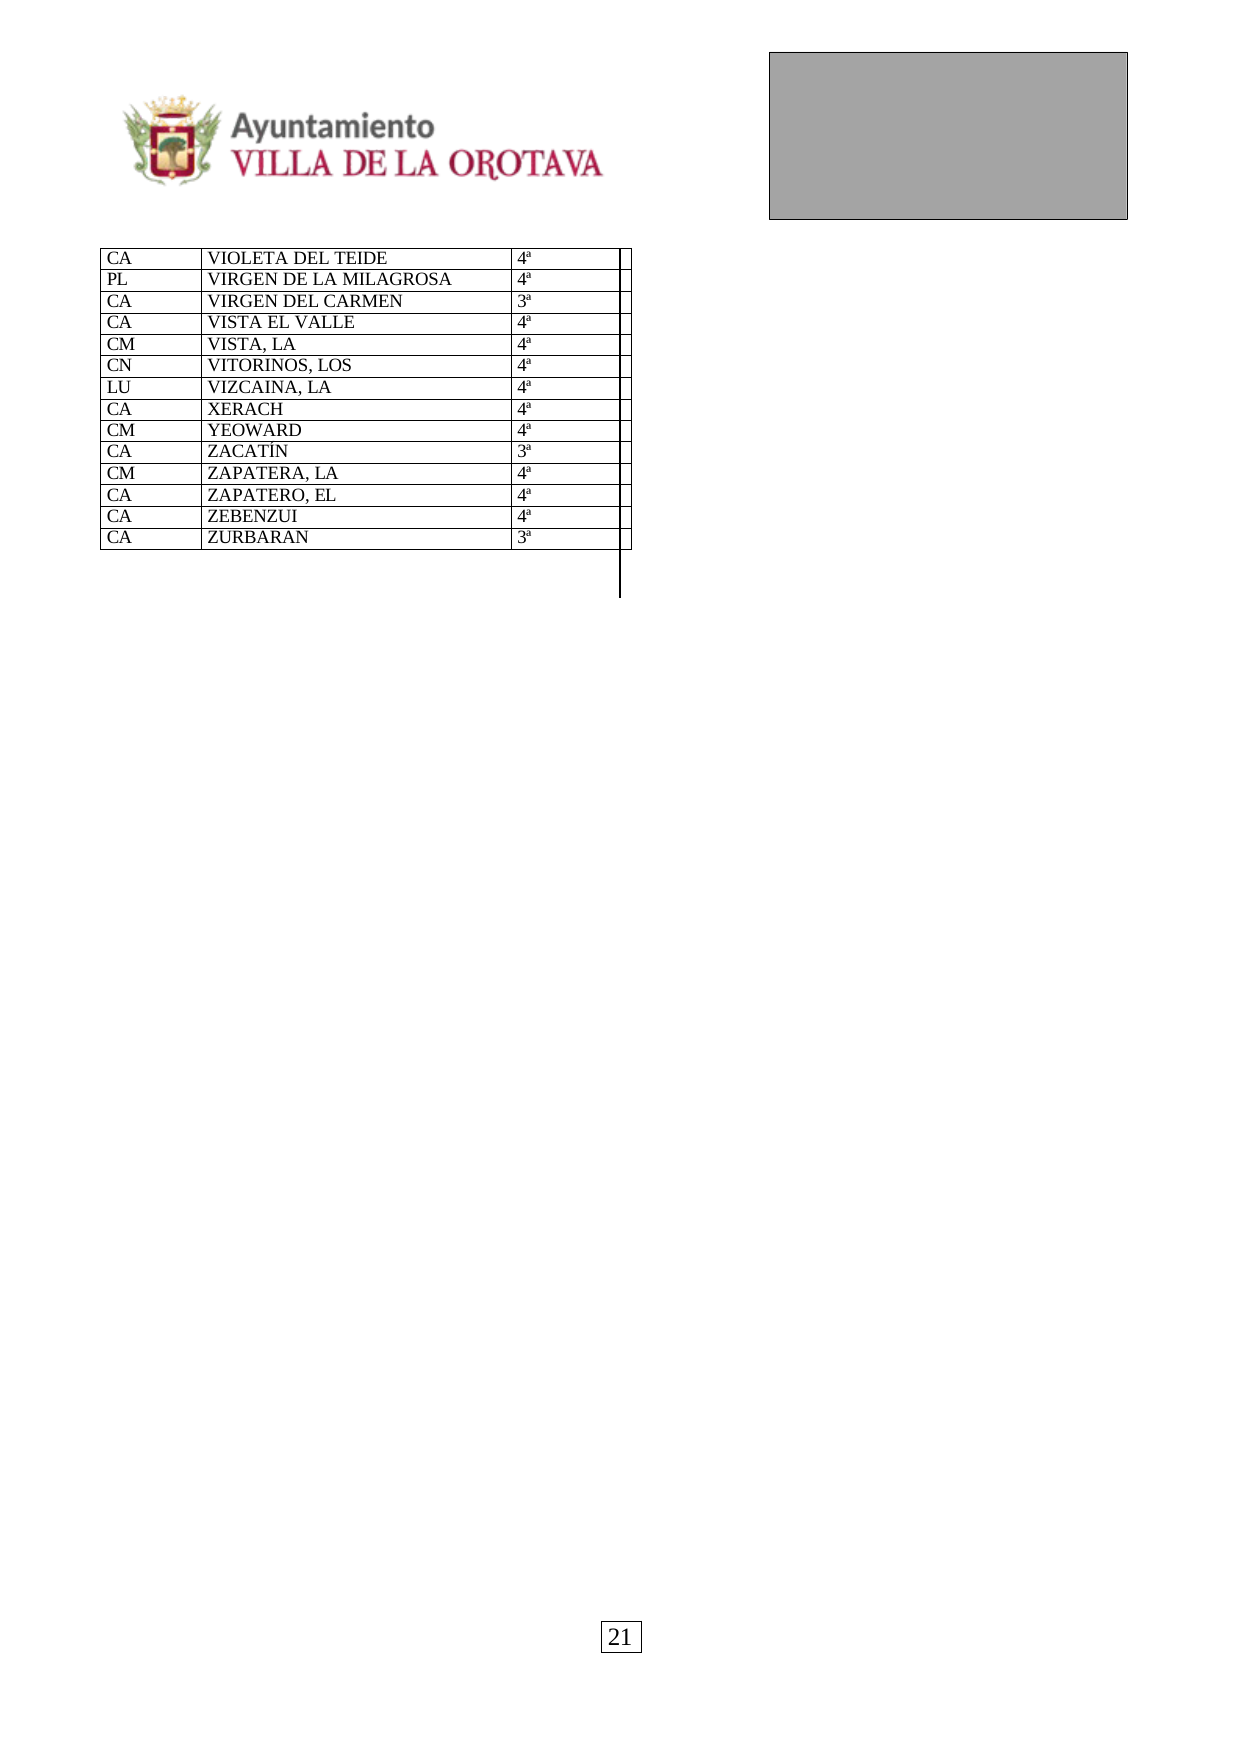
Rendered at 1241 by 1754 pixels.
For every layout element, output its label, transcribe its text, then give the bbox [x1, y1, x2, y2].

table_cell [621, 421, 631, 441]
picture [112, 73, 614, 207]
table_cell [621, 485, 631, 506]
table_cell ZURBARAN [202, 529, 511, 549]
table_header CA [101, 249, 201, 269]
table_cell XERACH [202, 400, 511, 420]
table_header [621, 249, 631, 269]
table_cell CM [101, 421, 201, 441]
table_cell VIRGEN DE LA MILAGROSA [202, 270, 511, 291]
table_cell 4ª [512, 485, 619, 506]
table_cell 4ª [512, 507, 619, 527]
table_cell VISTA EL VALLE [202, 314, 511, 334]
table_header 4ª [512, 249, 619, 269]
table_cell [621, 529, 631, 549]
table_cell CA [101, 400, 201, 420]
table_cell CA [101, 507, 201, 527]
table_cell CA [101, 442, 201, 463]
table_header VIOLETA DEL TEIDE [202, 249, 511, 269]
table_cell 4ª [512, 356, 619, 377]
table_cell CM [101, 464, 201, 484]
table_cell [621, 270, 631, 291]
table_cell CA [101, 314, 201, 334]
table_cell VIRGEN DEL CARMEN [202, 292, 511, 312]
table_cell 4ª [512, 464, 619, 484]
table_cell [621, 550, 631, 598]
table_cell CA [101, 292, 201, 312]
table_cell ZAPATERA, LA [202, 464, 511, 484]
table_cell [621, 442, 631, 463]
table_cell CN [101, 356, 201, 377]
table_cell PL [101, 270, 201, 291]
table_cell 4ª [512, 378, 619, 398]
table_cell LU [101, 378, 201, 398]
table_cell VISTA, LA [202, 335, 511, 355]
table_cell 4ª [512, 314, 619, 334]
table_cell [621, 314, 631, 334]
table_cell 4ª [512, 400, 619, 420]
table_cell [621, 400, 631, 420]
table_cell VIZCAINA, LA [202, 378, 511, 398]
table_cell [621, 292, 631, 312]
table_cell 3ª [512, 529, 619, 549]
table_cell 4ª [512, 421, 619, 441]
table_cell 3ª [512, 442, 619, 463]
table_cell [621, 464, 631, 484]
table_cell ZACATÍN [202, 442, 511, 463]
table_cell CM [101, 335, 201, 355]
table_cell [101, 550, 619, 598]
table_cell ZAPATERO, EL [202, 485, 511, 506]
table_cell 4ª [512, 270, 619, 291]
table_cell CA [101, 529, 201, 549]
table_cell ZEBENZUI [202, 507, 511, 527]
table_cell [621, 356, 631, 377]
table_cell VITORINOS, LOS [202, 356, 511, 377]
table_cell 4ª [512, 335, 619, 355]
table_cell YEOWARD [202, 421, 511, 441]
table_cell [621, 335, 631, 355]
table_cell [621, 378, 631, 398]
table_cell CA [101, 485, 201, 506]
table_cell [621, 507, 631, 527]
table_cell 3ª [512, 292, 619, 312]
